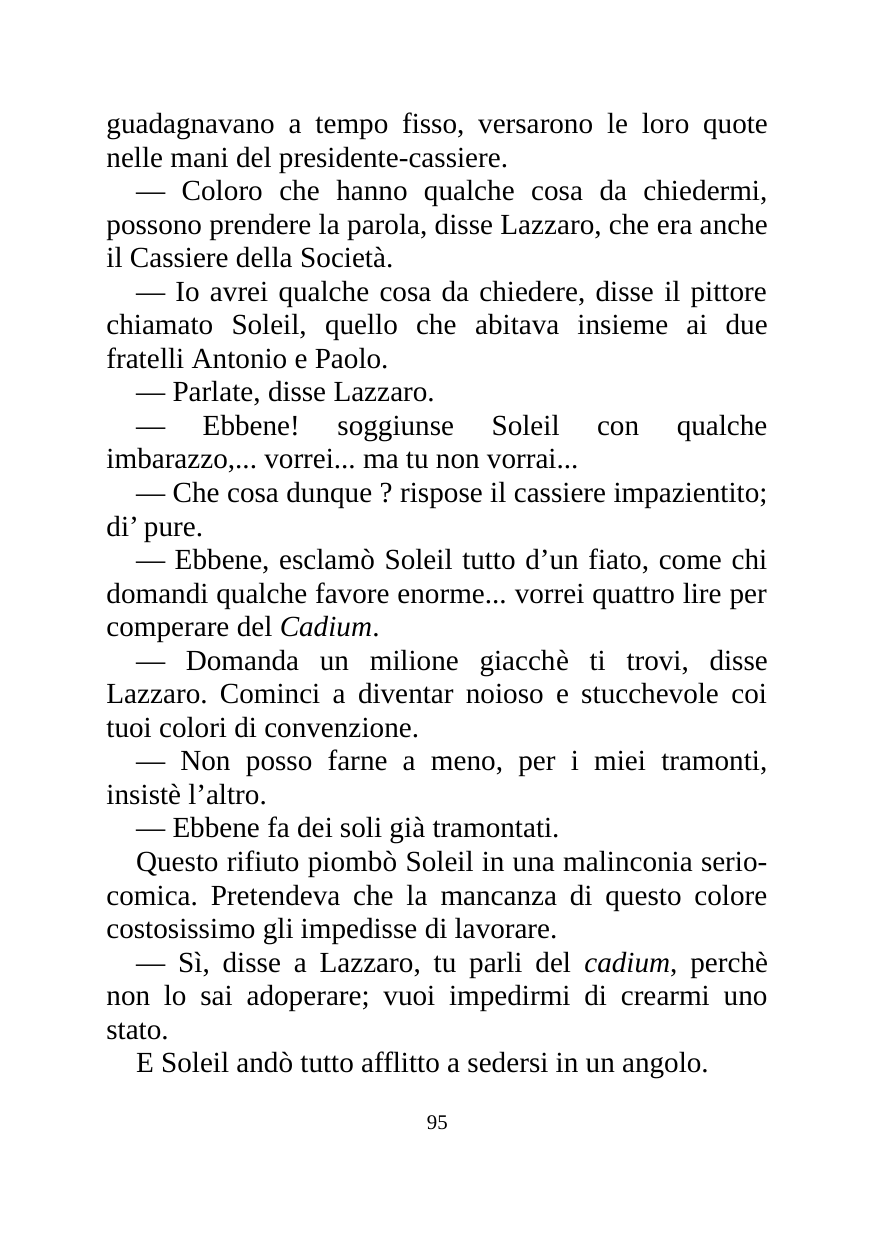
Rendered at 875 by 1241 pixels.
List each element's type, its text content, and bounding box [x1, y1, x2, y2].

text — Domanda un milione giacchè ti trovi, disse Lazzaro. Cominci a diventar noioso e stucchevole coi tuoi colori di convenzione. [106, 643, 768, 743]
text E Soleil andò tutto afflitto a sedersi in un angolo. [106, 1045, 768, 1079]
text guadagnavano a tempo fisso, versarono le loro quote nelle mani del presidente-cassiere. [106, 106, 768, 173]
text — Ebbene! soggiunse Soleil con qualche imbarazzo,... vorrei... ma tu non vorrai... [106, 408, 768, 475]
text — Sì, disse a Lazzaro, tu parli del cadium, perchè non lo sai adoperare; vuoi impedirmi di crearmi uno stato. [106, 945, 768, 1045]
text — Ebbene, esclamò Soleil tutto d’un fiato, come chi domandi qualche favore enorme... vorrei quattro lire per comperare del Cadium. [106, 542, 768, 643]
text Questo rifiuto piombò Soleil in una malinconia serio-comica. Pretendeva che la mancanza di questo colore costosissimo gli impedisse di lavorare. [106, 844, 768, 945]
text — Coloro che hanno qualche cosa da chiedermi, possono prendere la parola, disse Lazzaro, che era anche il Cassiere della Società. [106, 173, 768, 274]
text — Non posso farne a meno, per i miei tramonti, insistè l’altro. [106, 743, 768, 811]
text — Io avrei qualche cosa da chiedere, disse il pittore chiamato Soleil, quello che abitava insieme ai due fratelli Antonio e Paolo. [106, 274, 768, 374]
text — Che cosa dunque ? rispose il cassiere impazientito; di’ pure. [106, 475, 768, 542]
text — Parlate, disse Lazzaro. [106, 374, 768, 408]
text — Ebbene fa dei soli già tramontati. [106, 811, 768, 844]
